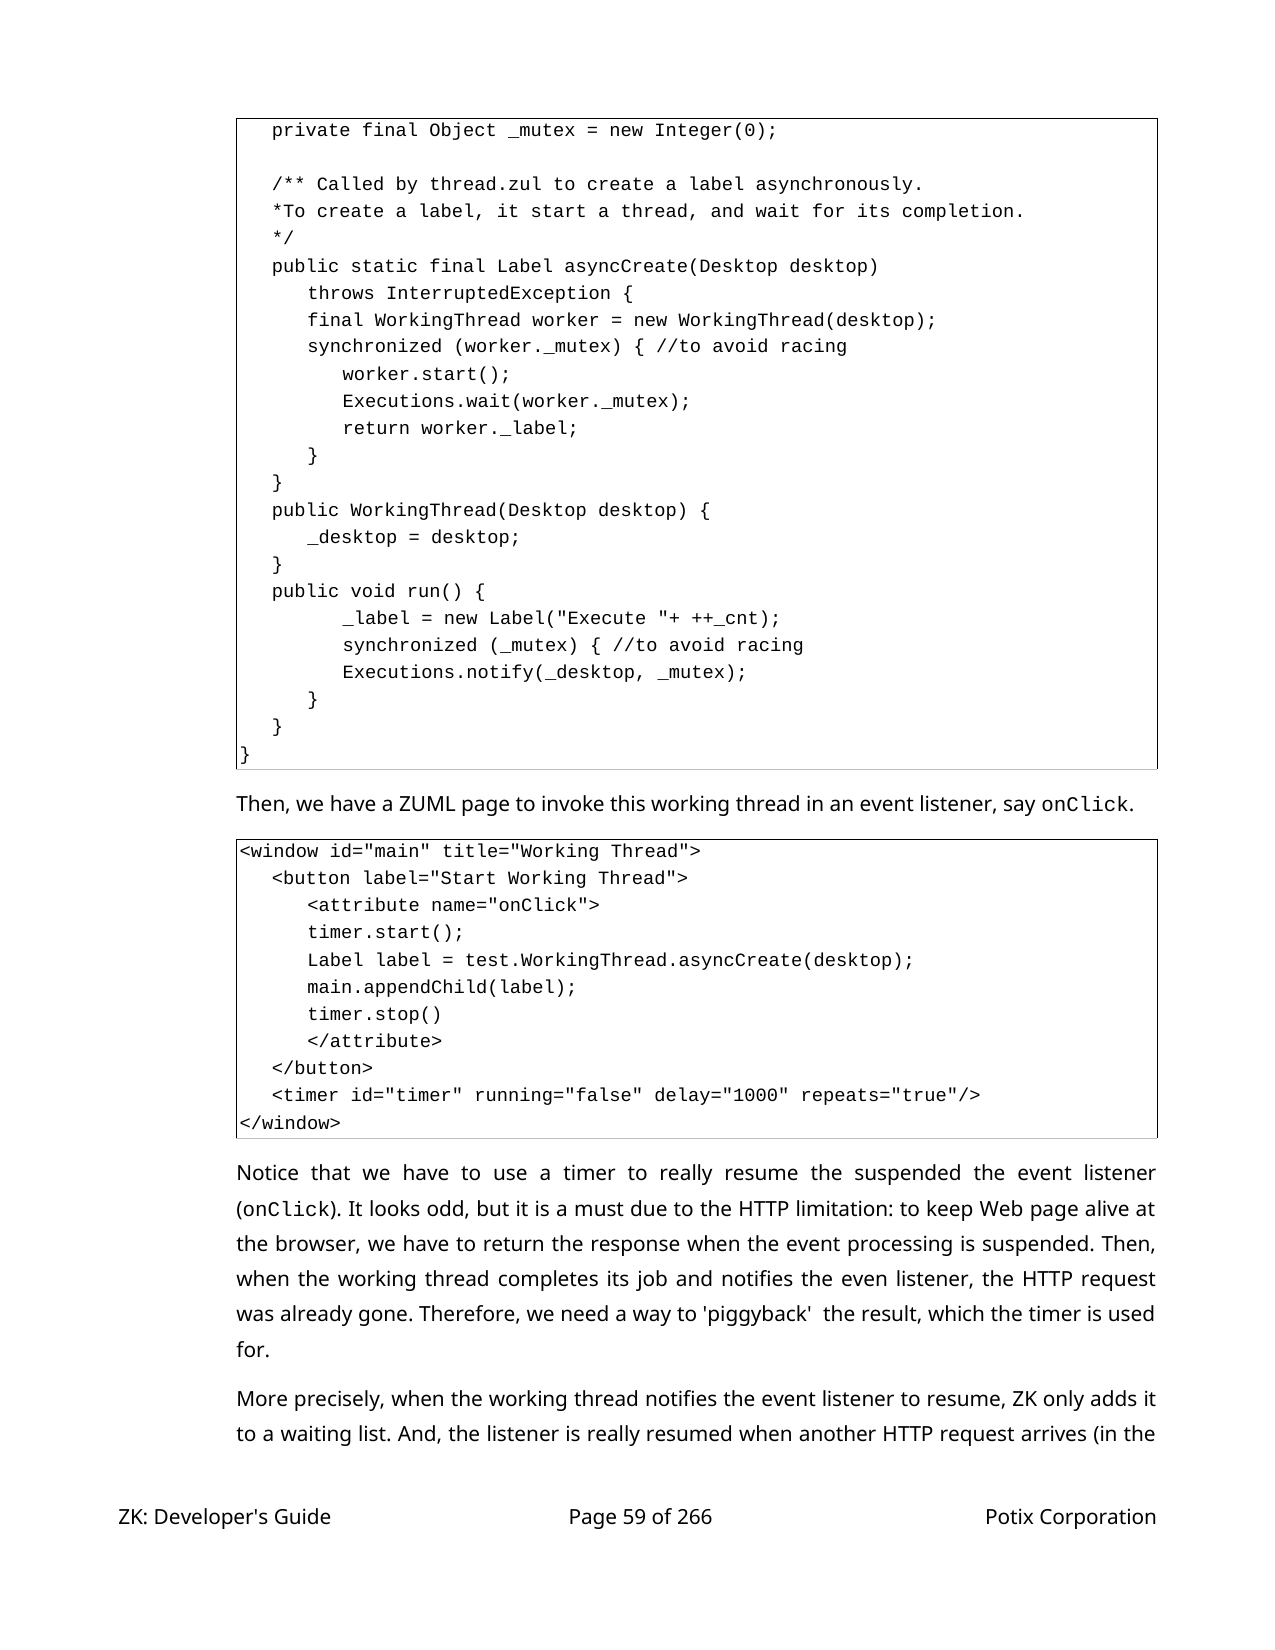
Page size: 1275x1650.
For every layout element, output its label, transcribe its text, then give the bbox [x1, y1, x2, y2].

text } [237, 443, 1157, 467]
text Then, we have a ZUML page to invoke this working thread in an event listener, say onClick. [236, 789, 1157, 818]
text worker.start(); [237, 362, 1157, 386]
text <button label="Start Working Thread"> [237, 866, 1157, 890]
text timer.stop() [237, 1002, 1157, 1026]
text Notice that we have to use a timer to really resume the suspended the event listener (onClick). It looks odd, but it is a must due to the HTTP limitation: to keep Web page alive at the browser, we have to return the response when the event processing is suspended. Then, when the working thread completes its job and notifies the even listener, the HTTP request was already gone. Therefore, we need a way to 'piggyback' the result, which the timer is used for. [236, 1158, 1157, 1363]
text <timer id="timer" running="false" delay="1000" repeats="true"/> [237, 1083, 1157, 1108]
text private final Object _mutex = new Integer(0); [237, 119, 1157, 142]
text } public void run() { [237, 552, 1157, 603]
text More precisely, when the working thread notifies the event listener to resume, ZK only adds it to a waiting list. And, the listener is really resumed when another HTTP request arrives (in the [236, 1384, 1157, 1447]
text } [237, 470, 1157, 494]
text synchronized (_mutex) { //to avoid racing [237, 633, 1157, 657]
text timer.start(); [237, 920, 1157, 944]
text <window id="main" title="Working Thread"> [237, 840, 1157, 863]
text _label = new Label("Execute "+ ++_cnt); [237, 606, 1157, 630]
text *To create a label, it start a thread, and wait for its completion. [237, 199, 1157, 223]
text Executions.notify(_desktop, _mutex); [237, 660, 1157, 684]
text _desktop = desktop; [237, 525, 1157, 549]
text <attribute name="onClick"> [237, 893, 1157, 917]
text main.appendChild(label); [237, 974, 1157, 999]
text </button> [237, 1056, 1157, 1080]
text */ [237, 226, 1157, 251]
text return worker._label; [237, 416, 1157, 440]
text </window> [237, 1111, 1157, 1138]
text Executions.wait(worker._mutex); [237, 389, 1157, 413]
text } [237, 714, 1157, 739]
text throws InterruptedException { [237, 281, 1157, 305]
text } [237, 687, 1157, 711]
text public static final Label asyncCreate(Desktop desktop) [237, 253, 1157, 278]
text final WorkingThread worker = new WorkingThread(desktop); synchronized (worker._mutex) { //to avoid racing [237, 308, 1157, 359]
text } [237, 742, 1157, 769]
text /** Called by thread.zul to create a label asynchronously. [237, 145, 1157, 196]
text public WorkingThread(Desktop desktop) { [237, 497, 1157, 522]
text Label label = test.WorkingThread.asyncCreate(desktop); [237, 947, 1157, 972]
text </attribute> [237, 1029, 1157, 1053]
